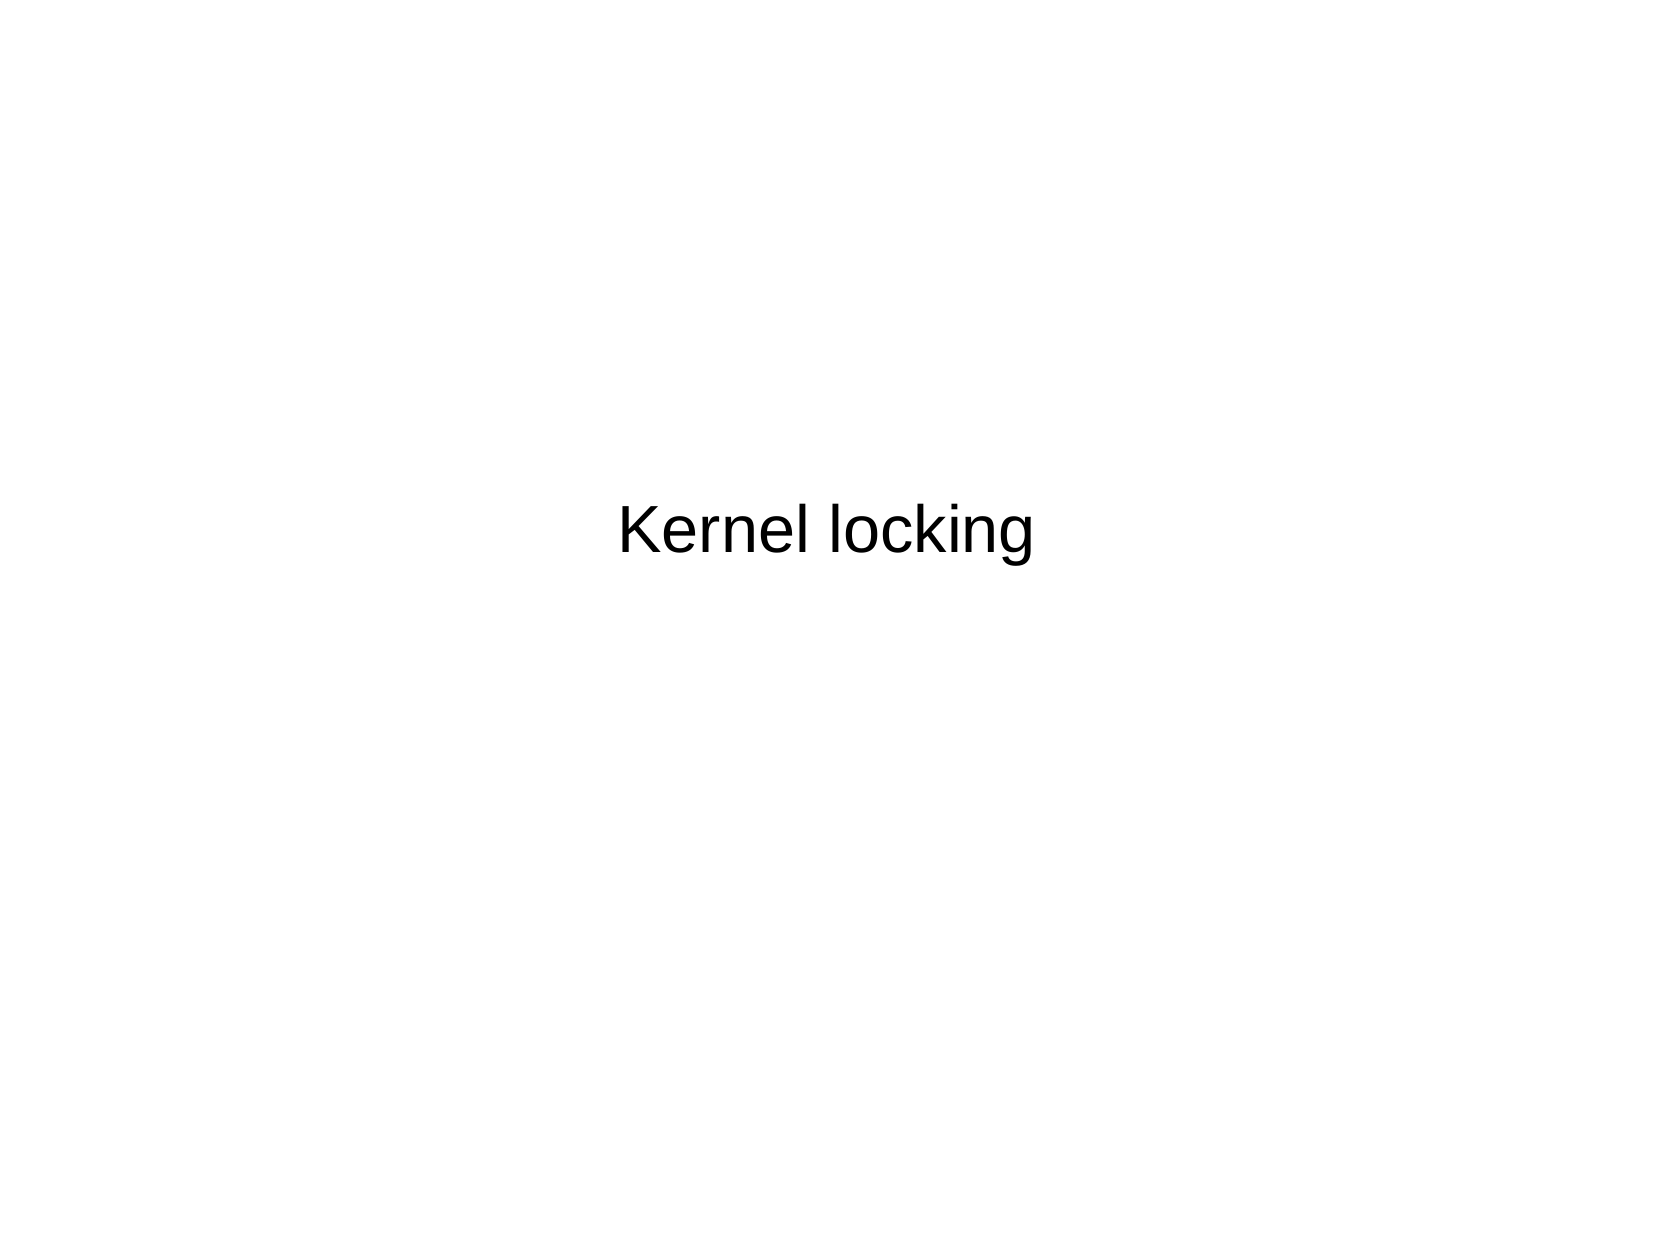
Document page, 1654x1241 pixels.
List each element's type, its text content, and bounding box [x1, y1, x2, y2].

subtitle Kernel locking [82, 49, 1571, 1010]
